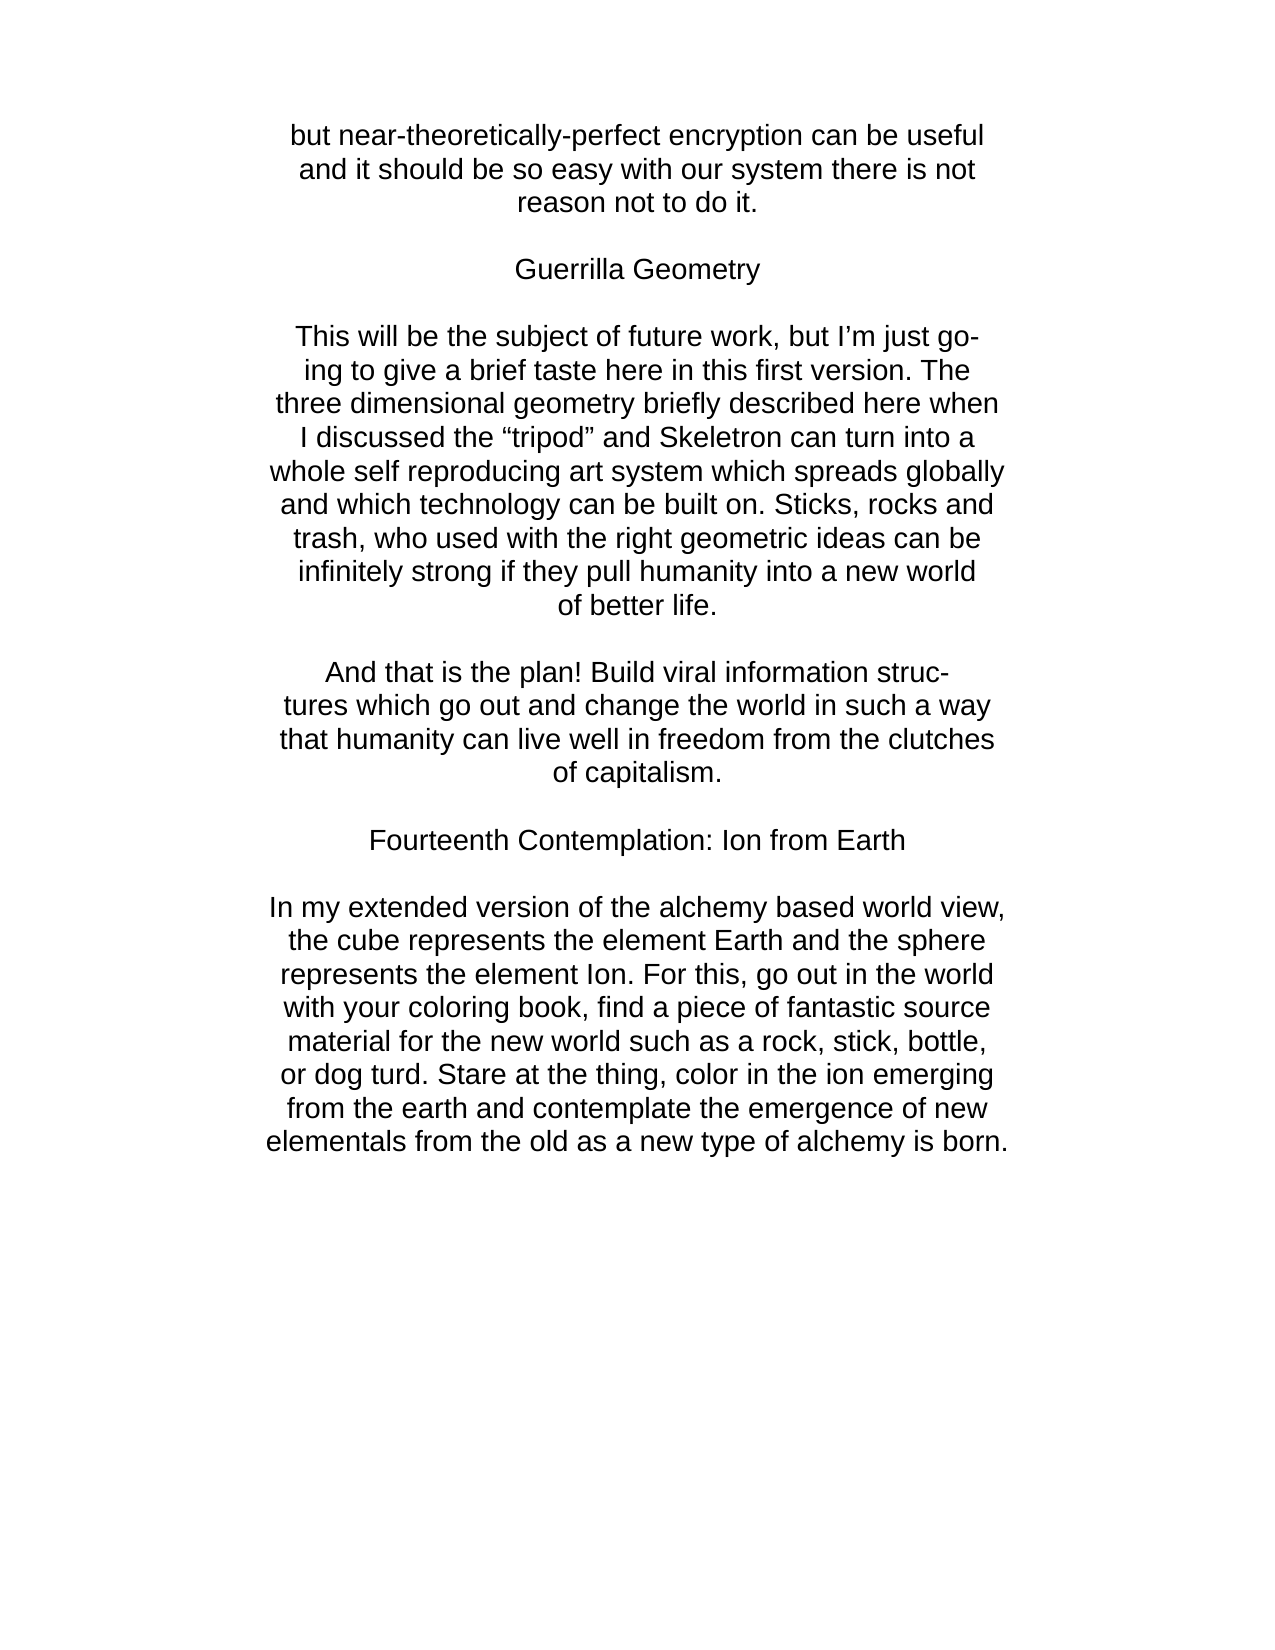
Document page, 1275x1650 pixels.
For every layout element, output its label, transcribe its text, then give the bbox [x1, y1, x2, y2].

text from the earth and contemplate the emergence of new [118, 1091, 1157, 1124]
text I discussed the “tripod” and Skeletron can turn into a [118, 420, 1157, 453]
text trash, who used with the right geometric ideas can be [118, 521, 1157, 554]
text three dimensional geometry briefly described here when [118, 386, 1157, 420]
text with your coloring book, find a piece of fantastic source [118, 990, 1157, 1024]
text In my extended version of the alchemy based world view, [118, 889, 1157, 923]
text that humanity can live well in freedom from the clutches [118, 722, 1157, 755]
text Fourteenth Contemplation: Ion from Earth [118, 822, 1157, 856]
text Guerrilla Geometry [118, 252, 1157, 286]
text of better life. [118, 588, 1157, 621]
text This will be the subject of future work, but I’m just go- [118, 319, 1157, 353]
text represents the element Ion. For this, go out in the world [118, 957, 1157, 990]
text whole self reproducing art system which spreads globally [118, 453, 1157, 487]
text of capitalism. [118, 755, 1157, 789]
text but near-theoretically-perfect encryption can be useful [118, 118, 1157, 152]
text elementals from the old as a new type of alchemy is born. [118, 1124, 1157, 1158]
text tures which go out and change the world in such a way [118, 688, 1157, 722]
text and it should be so easy with our system there is not [118, 152, 1157, 185]
text or dog turd. Stare at the thing, color in the ion emerging [118, 1057, 1157, 1091]
text infinitely strong if they pull humanity into a new world [118, 554, 1157, 588]
text the cube represents the element Earth and the sphere [118, 923, 1157, 957]
text ing to give a brief taste here in this first version. The [118, 353, 1157, 386]
text And that is the plan! Build viral information struc- [118, 655, 1157, 688]
text and which technology can be built on. Sticks, rocks and [118, 487, 1157, 521]
text material for the new world such as a rock, stick, bottle, [118, 1024, 1157, 1057]
text reason not to do it. [118, 185, 1157, 219]
